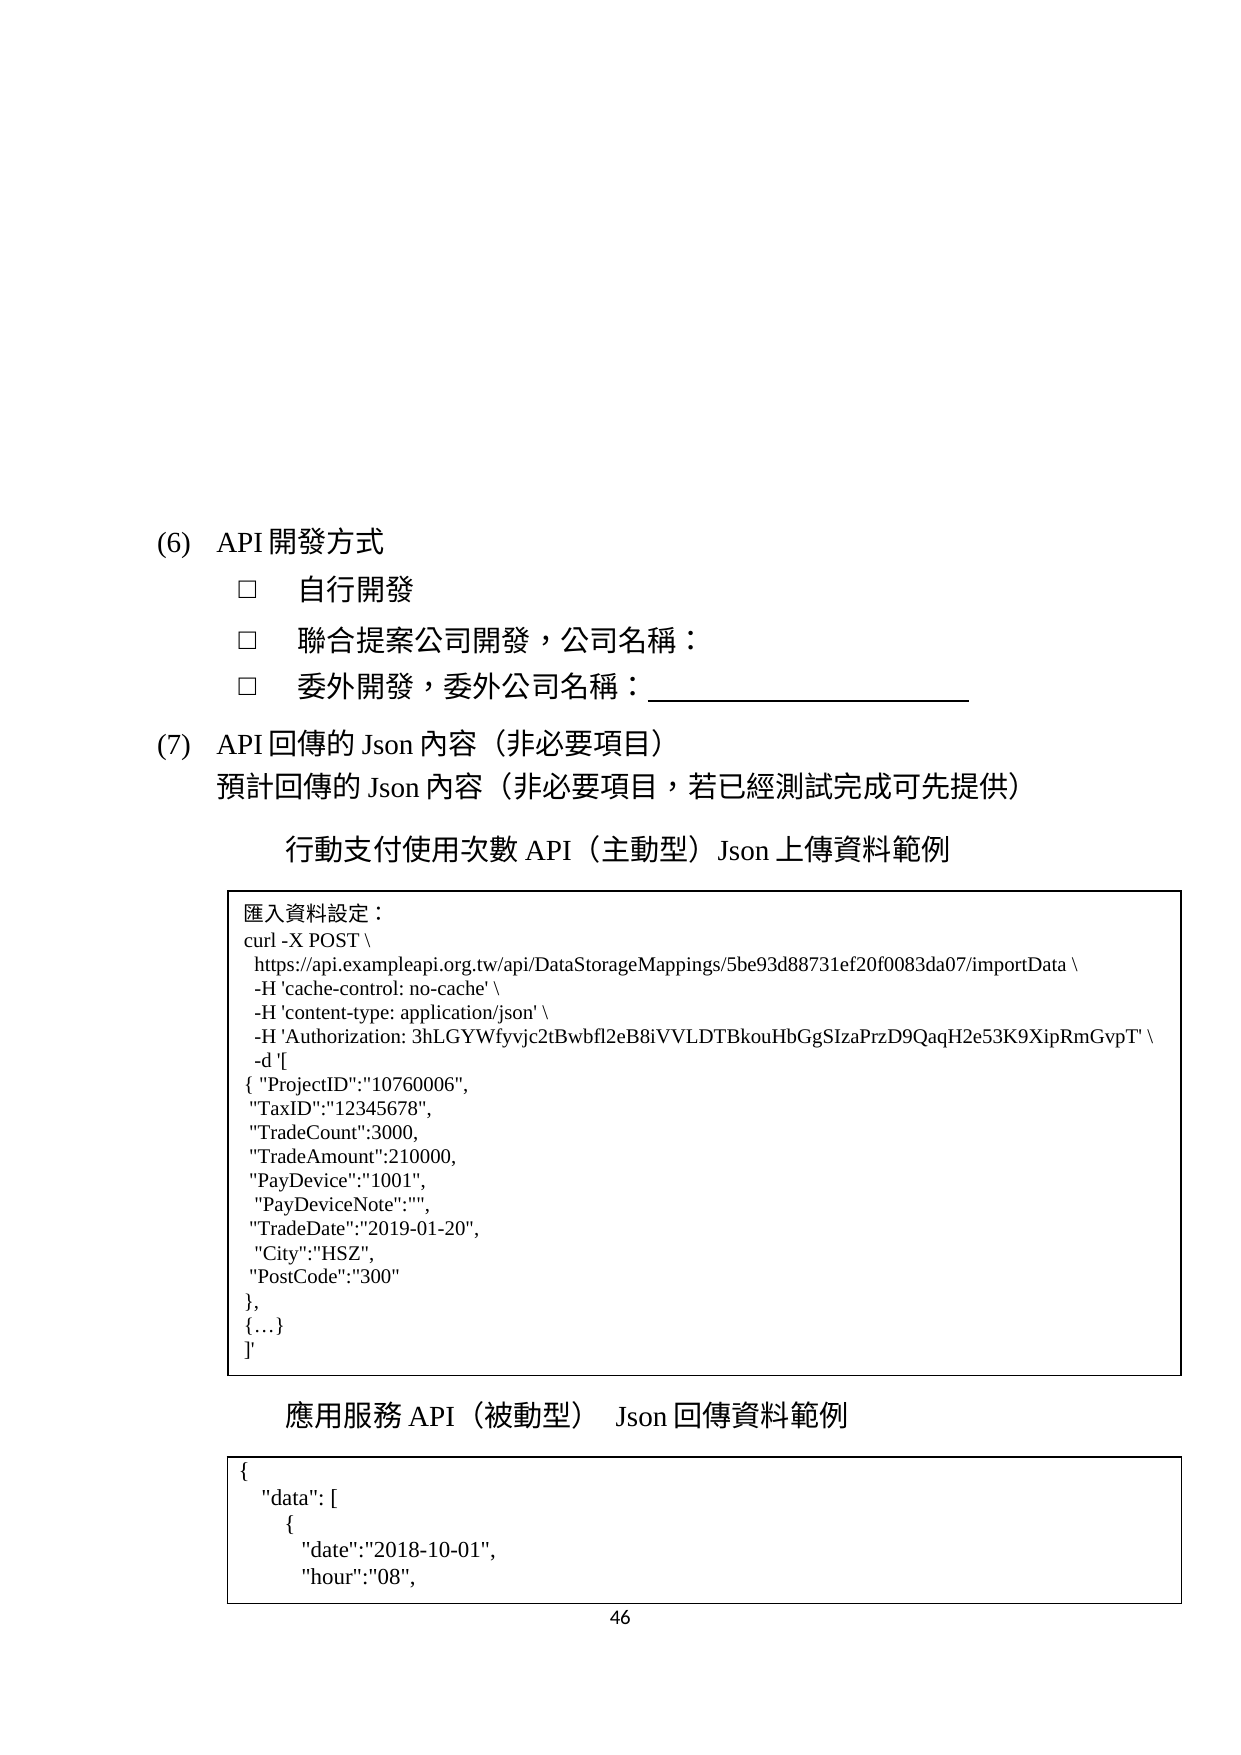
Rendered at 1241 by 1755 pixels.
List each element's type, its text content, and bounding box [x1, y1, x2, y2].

text https://api.exampleapi.org.tw/api/DataStorageMappings/5be93d88731ef20f0083da07/importData \ [244, 952, 1166, 976]
text }, [244, 1288, 1166, 1313]
text "PayDevice":"1001", [244, 1168, 1166, 1192]
text 行動支付使用次數API（主動型）Json上傳資料範例 [227, 827, 1128, 890]
text 應用服務API（被動型） Json回傳資料範例 [227, 1393, 1128, 1435]
text "PostCode":"300" [244, 1264, 1166, 1288]
text {…} [244, 1313, 1166, 1337]
text ]' [244, 1337, 1166, 1361]
list API回傳的Json內容（非必要項目） [157, 721, 1114, 763]
text "TradeDate":"2019-01-20", [244, 1216, 1166, 1240]
text { "ProjectID":"10760006", [244, 1072, 1166, 1096]
text "City":"HSZ", [244, 1240, 1166, 1264]
list API開發方式 [157, 518, 1114, 561]
text -H 'content-type: application/json' \ [244, 1000, 1166, 1024]
text -d '[ [244, 1048, 1166, 1072]
text -H 'Authorization: 3hLGYWfyvjc2tBwbfl2eB8iVVLDTBkouHbGgSIzaPrzD9QaqH2e53K9XipRmGvpT' \ [244, 1024, 1166, 1048]
text 匯入資料設定： [244, 899, 1166, 928]
table_cell □ [227, 616, 286, 662]
text curl -X POST \ [244, 928, 1166, 952]
table_cell □ [227, 662, 286, 708]
table_cell 委外開發，委外公司名稱： [286, 662, 1028, 708]
text [229, 892, 1180, 1375]
table_header □ [227, 561, 286, 616]
table_header { "data": [ { "date":"2018-10-01", "hour":"08", [228, 1458, 1181, 1603]
text "TradeAmount":210000, [244, 1144, 1166, 1168]
table_cell 聯合提案公司開發，公司名稱： [286, 616, 1028, 662]
text "TradeCount":3000, [244, 1120, 1166, 1144]
text -H 'cache-control: no-cache' \ [244, 976, 1166, 1000]
table_header 自行開發 [286, 561, 1028, 616]
text "PayDeviceNote":"", [244, 1192, 1166, 1216]
text "TaxID":"12345678", [244, 1096, 1166, 1120]
text 預計回傳的Json內容（非必要項目，若已經測試完成可先提供） [216, 763, 1128, 806]
